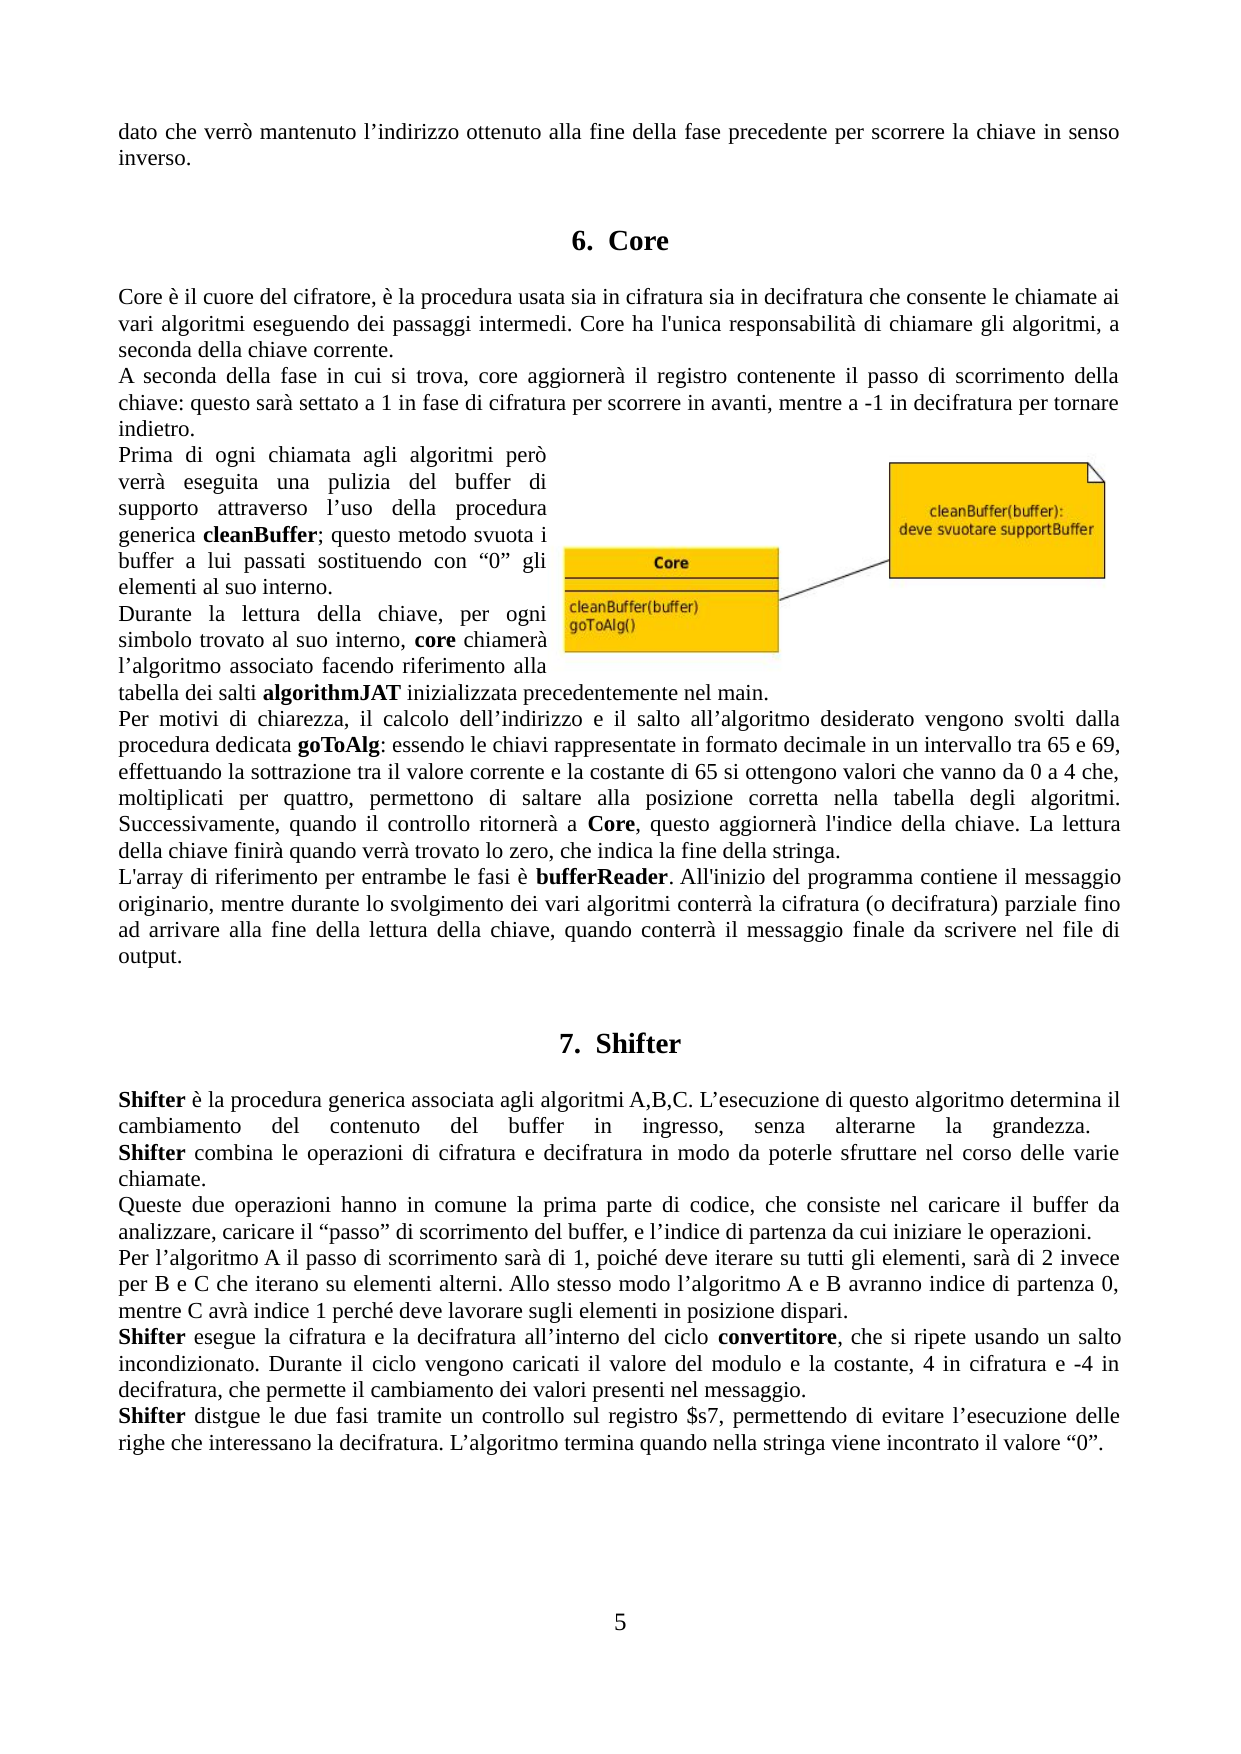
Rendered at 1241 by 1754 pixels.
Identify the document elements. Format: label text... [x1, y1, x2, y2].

text 6. Core [118, 223, 1122, 257]
text dato che verrò mantenuto l’indirizzo ottenuto alla fine della fase precedente per scorrere la chiave in senso inverso. [118, 118, 1122, 171]
text Per motivi di chiarezza, il calcolo dell’indirizzo e il salto all’algoritmo desiderato vengono svolti dalla procedura dedicata goToAlg: essendo le chiavi rappresentate in formato decimale in un intervallo tra 65 e 69, effettuando la sottrazione tra il valore corrente e la costante di 65 si ottengono valori che vanno da 0 a 4 che, moltiplicati per quattro, permettono di saltare alla posizione corretta nella tabella degli algoritmi. Successivamente, quando il controllo ritornerà a Core, questo aggiornerà l'indice della chiave. La lettura della chiave finirà quando verrà trovato lo zero, che indica la fine della stringa. [118, 705, 1122, 863]
text Prima di ogni chiamata agli algoritmi però verrà eseguita una pulizia del buffer di supporto attraverso l’uso della procedura generica cleanBuffer; questo metodo svuota i buffer a lui passati sostituendo con “0” gli elementi al suo interno. [118, 442, 1122, 600]
text 7. Shifter [118, 1026, 1122, 1060]
text A seconda della fase in cui si trova, core aggiornerà il registro contenente il passo di scorrimento della chiave: questo sarà settato a 1 in fase di cifratura per scorrere in avanti, mentre a -1 in decifratura per tornare indietro. [118, 362, 1122, 442]
picture [547, 444, 1121, 672]
text Shifter esegue la cifratura e la decifratura all’interno del ciclo convertitore, che si ripete usando un salto incondizionato. Durante il ciclo vengono caricati il valore del modulo e la costante, 4 in cifratura e -4 in decifratura, che permette il cambiamento dei valori presenti nel messaggio. [118, 1323, 1122, 1402]
text Core è il cuore del cifratore, è la procedura usata sia in cifratura sia in decifratura che consente le chiamate ai vari algoritmi eseguendo dei passaggi intermedi. Core ha l'unica responsabilità di chiamare gli algoritmi, a seconda della chiave corrente. [118, 283, 1122, 362]
text L'array di riferimento per entrambe le fasi è bufferReader. All'inizio del programma contiene il messaggio originario, mentre durante lo svolgimento dei vari algoritmi conterrà la cifratura (o decifratura) parziale fino ad arrivare alla fine della lettura della chiave, quando conterrà il messaggio finale da scrivere nel file di output. [118, 863, 1122, 969]
text Durante la lettura della chiave, per ogni simbolo trovato al suo interno, core chiamerà l’algoritmo associato facendo riferimento alla tabella dei salti algorithmJAT inizializzata precedentemente nel main. [118, 600, 1122, 705]
text Shifter è la procedura generica associata agli algoritmi A,B,C. L’esecuzione di questo algoritmo determina il cambiamento del contenuto del buffer in ingresso, senza alterarne la grandezza. Shifter combina le operazioni di cifratura e decifratura in modo da poterle sfruttare nel corso delle varie chiamate. [118, 1086, 1122, 1191]
text Per l’algoritmo A il passo di scorrimento sarà di 1, poiché deve iterare su tutti gli elementi, sarà di 2 invece per B e C che iterano su elementi alterni. Allo stesso modo l’algoritmo A e B avranno indice di partenza 0, mentre C avrà indice 1 perché deve lavorare sugli elementi in posizione dispari. [118, 1244, 1122, 1323]
text Shifter distgue le due fasi tramite un controllo sul registro $s7, permettendo di evitare l’esecuzione delle righe che interessano la decifratura. L’algoritmo termina quando nella stringa viene incontrato il valore “0”. [118, 1402, 1122, 1455]
text Queste due operazioni hanno in comune la prima parte di codice, che consiste nel caricare il buffer da analizzare, caricare il “passo” di scorrimento del buffer, e l’indice di partenza da cui iniziare le operazioni. [118, 1191, 1122, 1244]
